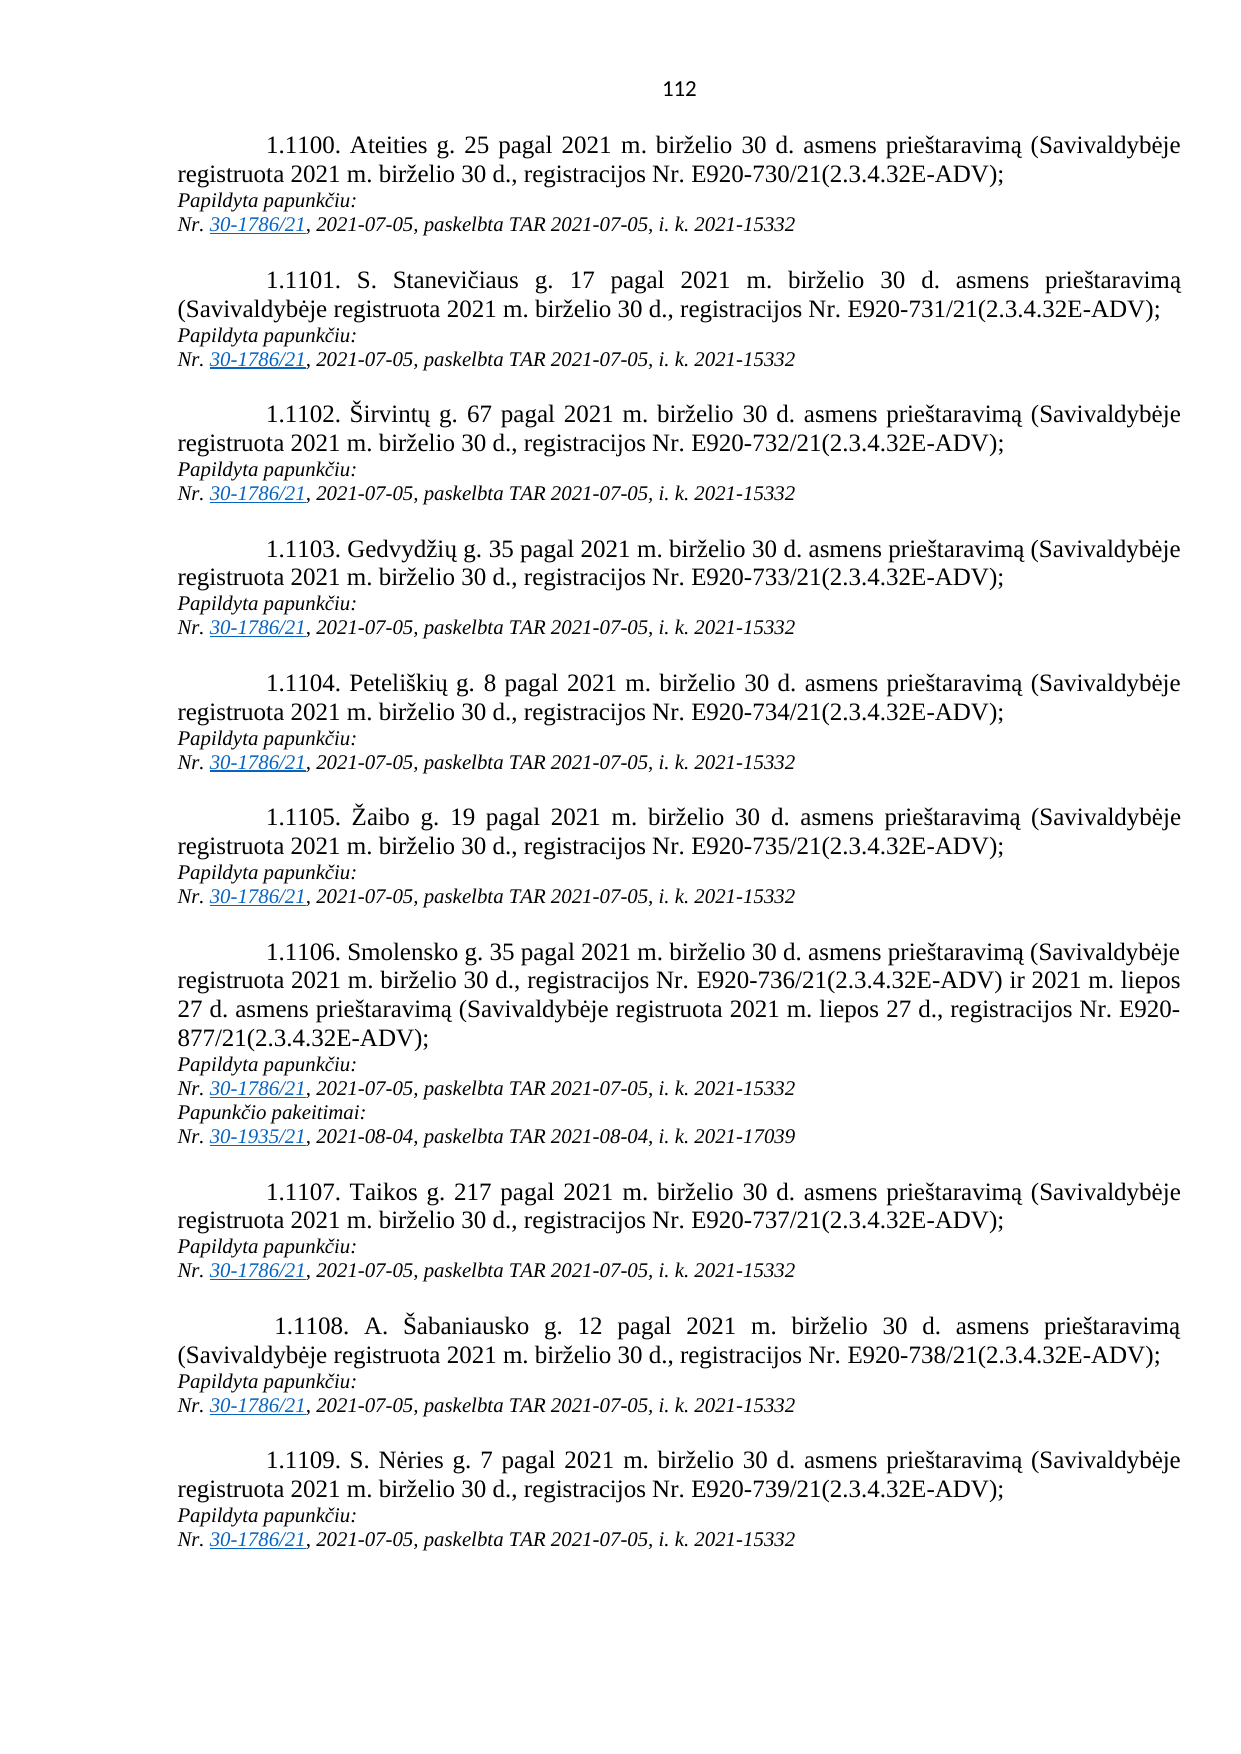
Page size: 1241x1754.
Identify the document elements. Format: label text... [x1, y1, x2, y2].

text Papildyta papunkčiu: [177, 1369, 1181, 1393]
text Nr. 30-1786/21, 2021-07-05, paskelbta TAR 2021-07-05, i. k. 2021-15332 [177, 884, 1181, 908]
text Nr. 30-1786/21, 2021-07-05, paskelbta TAR 2021-07-05, i. k. 2021-15332 [177, 1527, 1181, 1551]
text 1.1107. Taikos g. 217 pagal 2021 m. birželio 30 d. asmens prieštaravimą (Savivaldybėje registruota 2021 m. birželio 30 d., registracijos Nr. E920-737/21(2.3.4.32E-ADV); [177, 1177, 1181, 1234]
text 1.1104. Peteliškių g. 8 pagal 2021 m. birželio 30 d. asmens prieštaravimą (Savivaldybėje registruota 2021 m. birželio 30 d., registracijos Nr. E920-734/21(2.3.4.32E-ADV); [177, 668, 1181, 726]
text Nr. 30-1786/21, 2021-07-05, paskelbta TAR 2021-07-05, i. k. 2021-15332 [177, 1258, 1181, 1282]
text 1.1106. Smolensko g. 35 pagal 2021 m. birželio 30 d. asmens prieštaravimą (Savivaldybėje registruota 2021 m. birželio 30 d., registracijos Nr. E920-736/21(2.3.4.32E-ADV) ir 2021 m. liepos 27 d. asmens prieštaravimą (Savivaldybėje registruota 2021 m. liepos 27 d., registracijos Nr. E920-877/21(2.3.4.32E-ADV); [177, 937, 1181, 1052]
text Nr. 30-1786/21, 2021-07-05, paskelbta TAR 2021-07-05, i. k. 2021-15332 [177, 212, 1181, 236]
text 1.1108. A. Šabaniausko g. 12 pagal 2021 m. birželio 30 d. asmens prieštaravimą (Savivaldybėje registruota 2021 m. birželio 30 d., registracijos Nr. E920-738/21(2.3.4.32E-ADV); [177, 1311, 1181, 1369]
text Papildyta papunkčiu: [177, 322, 1181, 347]
text Nr. 30-1786/21, 2021-07-05, paskelbta TAR 2021-07-05, i. k. 2021-15332 [177, 615, 1181, 639]
text Nr. 30-1935/21, 2021-08-04, paskelbta TAR 2021-08-04, i. k. 2021-17039 [177, 1124, 1181, 1148]
text Papildyta papunkčiu: [177, 188, 1181, 212]
text Nr. 30-1786/21, 2021-07-05, paskelbta TAR 2021-07-05, i. k. 2021-15332 [177, 481, 1181, 505]
text Papildyta papunkčiu: [177, 726, 1181, 750]
text Nr. 30-1786/21, 2021-07-05, paskelbta TAR 2021-07-05, i. k. 2021-15332 [177, 347, 1181, 371]
text 1.1105. Žaibo g. 19 pagal 2021 m. birželio 30 d. asmens prieštaravimą (Savivaldybėje registruota 2021 m. birželio 30 d., registracijos Nr. E920-735/21(2.3.4.32E-ADV); [177, 802, 1181, 860]
text Papildyta papunkčiu: [177, 1503, 1181, 1527]
text Papildyta papunkčiu: [177, 591, 1181, 615]
text Papildyta papunkčiu: [177, 457, 1181, 481]
text 1.1103. Gedvydžių g. 35 pagal 2021 m. birželio 30 d. asmens prieštaravimą (Savivaldybėje registruota 2021 m. birželio 30 d., registracijos Nr. E920-733/21(2.3.4.32E-ADV); [177, 534, 1181, 591]
text 1.1100. Ateities g. 25 pagal 2021 m. birželio 30 d. asmens prieštaravimą (Savivaldybėje registruota 2021 m. birželio 30 d., registracijos Nr. E920-730/21(2.3.4.32E-ADV); [177, 131, 1181, 188]
text 1.1102. Širvintų g. 67 pagal 2021 m. birželio 30 d. asmens prieštaravimą (Savivaldybėje registruota 2021 m. birželio 30 d., registracijos Nr. E920-732/21(2.3.4.32E-ADV); [177, 399, 1181, 457]
text Papildyta papunkčiu: [177, 860, 1181, 884]
text 1.1101. S. Stanevičiaus g. 17 pagal 2021 m. birželio 30 d. asmens prieštaravimą (Savivaldybėje registruota 2021 m. birželio 30 d., registracijos Nr. E920-731/21(2.3.4.32E-ADV); [177, 265, 1181, 322]
text Nr. 30-1786/21, 2021-07-05, paskelbta TAR 2021-07-05, i. k. 2021-15332 [177, 1076, 1181, 1100]
text Nr. 30-1786/21, 2021-07-05, paskelbta TAR 2021-07-05, i. k. 2021-15332 [177, 1393, 1181, 1417]
text Papunkčio pakeitimai: [177, 1100, 1181, 1124]
text Papildyta papunkčiu: [177, 1234, 1181, 1258]
text Nr. 30-1786/21, 2021-07-05, paskelbta TAR 2021-07-05, i. k. 2021-15332 [177, 750, 1181, 774]
text 1.1109. S. Nėries g. 7 pagal 2021 m. birželio 30 d. asmens prieštaravimą (Savivaldybėje registruota 2021 m. birželio 30 d., registracijos Nr. E920-739/21(2.3.4.32E-ADV); [177, 1446, 1181, 1503]
text Papildyta papunkčiu: [177, 1052, 1181, 1076]
